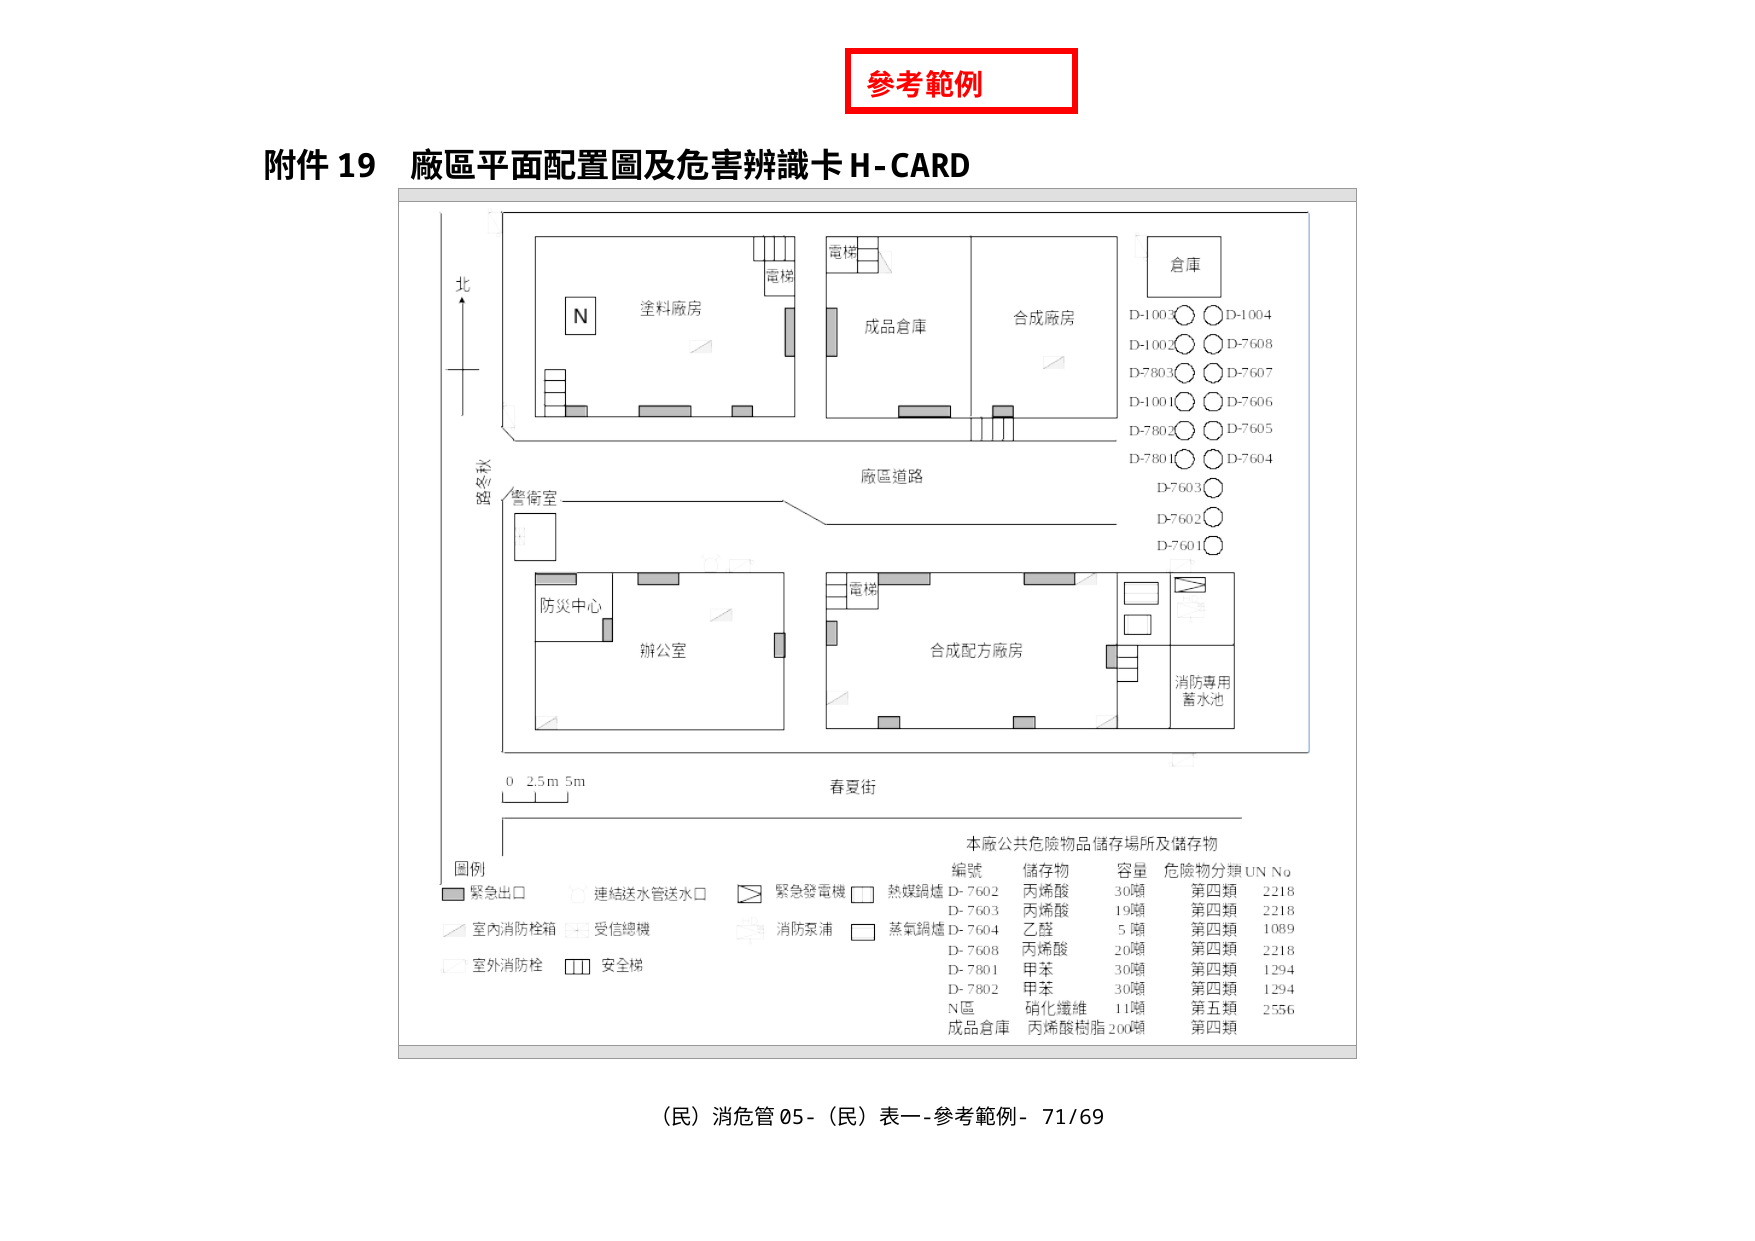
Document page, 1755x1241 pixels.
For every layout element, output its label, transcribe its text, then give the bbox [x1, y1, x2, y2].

text 附件19 廠區平面配置圖及危害辨識卡H-CARD [29, 139, 1725, 187]
table_header [399, 1046, 1356, 1058]
table_header [399, 189, 1356, 201]
table_header [399, 202, 1356, 1045]
